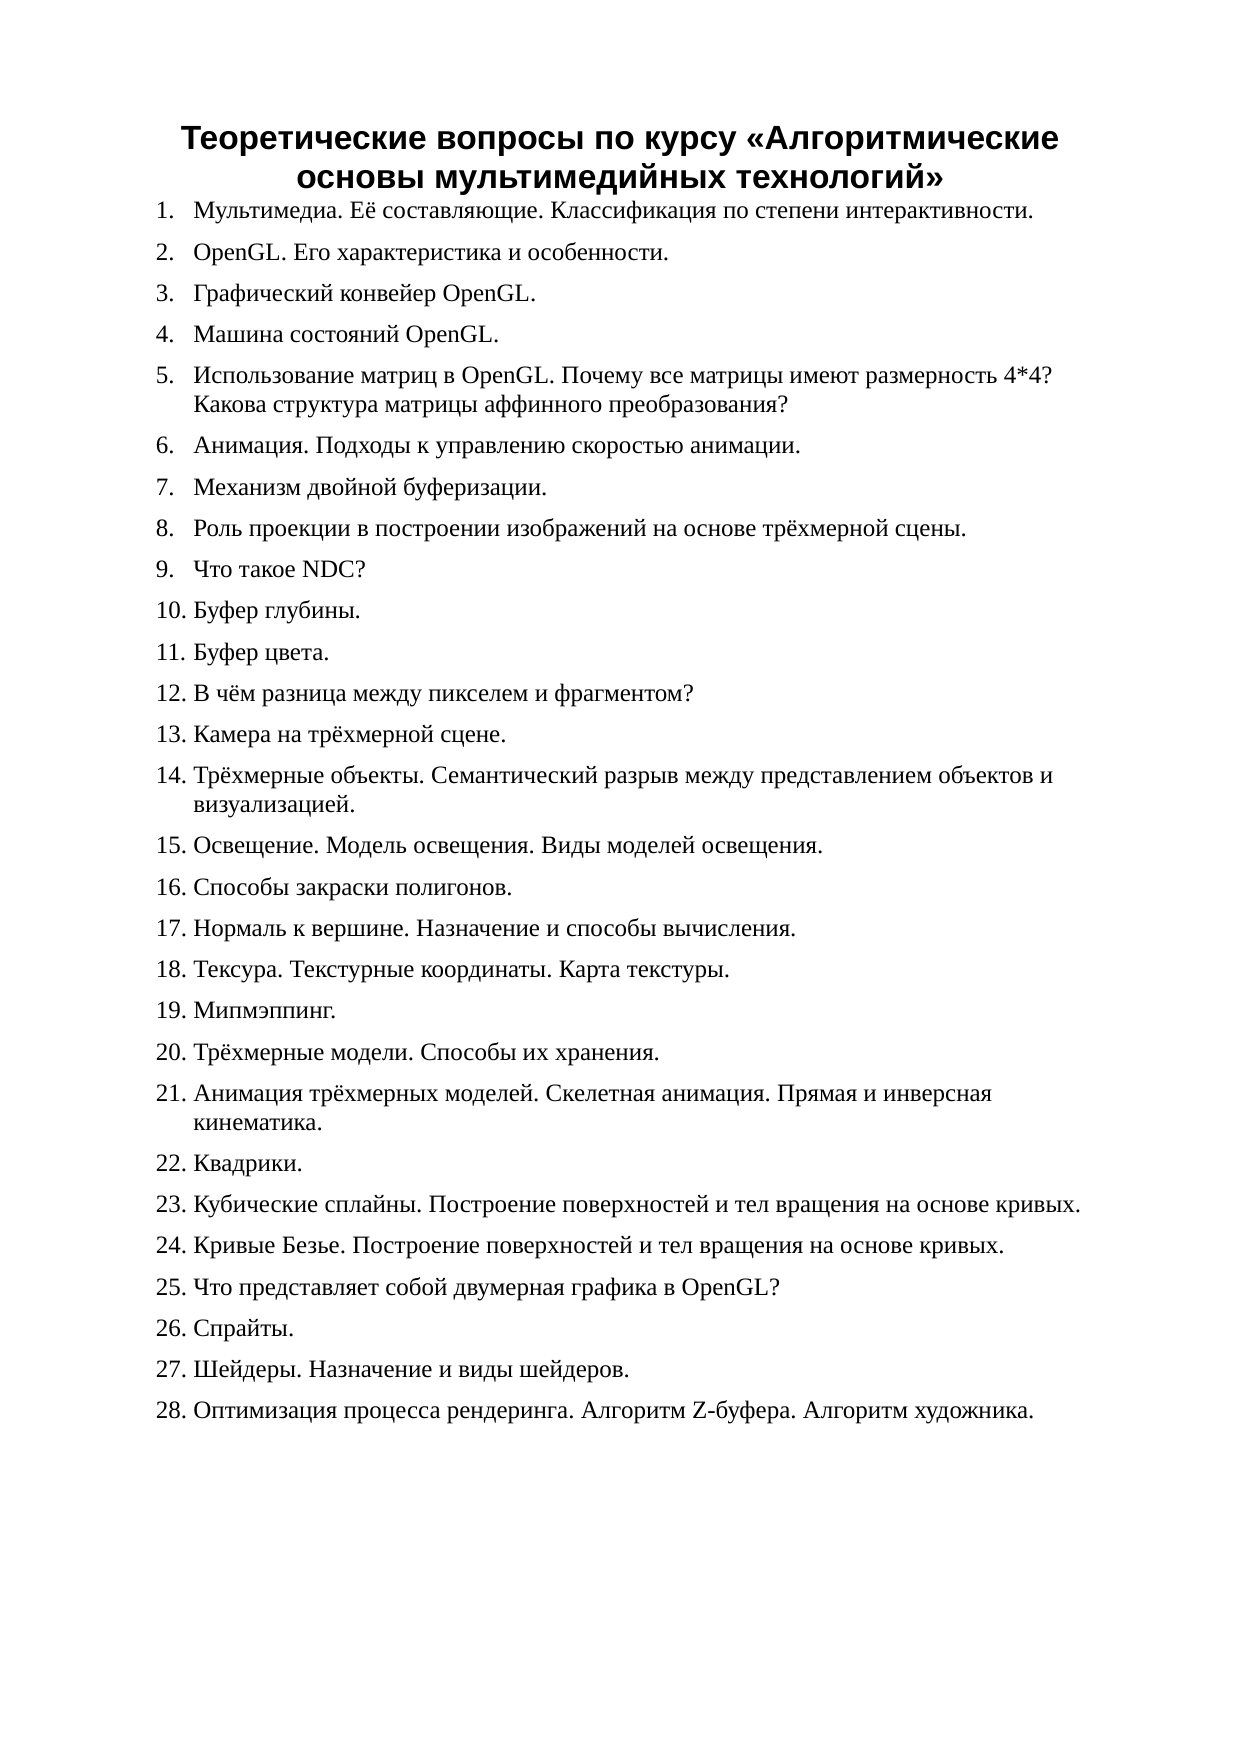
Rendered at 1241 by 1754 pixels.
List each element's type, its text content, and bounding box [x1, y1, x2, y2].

list Трёхмерные объекты. Семантический разрыв между представлением объектов и визуализацией. [156, 760, 1122, 818]
list OpenGL. Его характеристика и особенности. [156, 237, 1122, 265]
list Оптимизация процесса рендеринга. Алгоритм Z-буфера. Алгоритм художника. [156, 1395, 1122, 1424]
list Нормаль к вершине. Назначение и способы вычисления. [156, 913, 1122, 942]
list Буфер глубины. [156, 595, 1122, 624]
list Буфер цвета. [156, 637, 1122, 665]
list Анимация. Подходы к управлению скоростью анимации. [156, 430, 1122, 459]
list Шейдеры. Назначение и виды шейдеров. [156, 1354, 1122, 1383]
list Анимация трёхмерных моделей. Скелетная анимация. Прямая и инверсная кинематика. [156, 1078, 1122, 1135]
list Тексура. Текстурные координаты. Карта текстуры. [156, 954, 1122, 983]
list В чём разница между пикселем и фрагментом? [156, 678, 1122, 707]
list Роль проекции в построении изображений на основе трёхмерной сцены. [156, 513, 1122, 542]
list Трёхмерные модели. Способы их хранения. [156, 1037, 1122, 1065]
list Графический конвейер OpenGL. [156, 278, 1122, 307]
list Камера на трёхмерной сцене. [156, 719, 1122, 748]
list Мультимедиа. Её составляющие. Классификация по степени интерактивности. [156, 195, 1122, 224]
list Кубические сплайны. Построение поверхностей и тел вращения на основе кривых. [156, 1189, 1122, 1218]
list Кривые Безье. Построение поверхностей и тел вращения на основе кривых. [156, 1230, 1122, 1259]
list Что такое NDC? [156, 554, 1122, 583]
list Освещение. Модель освещения. Виды моделей освещения. [156, 830, 1122, 859]
list Квадрики. [156, 1148, 1122, 1177]
list Механизм двойной буферизации. [156, 472, 1122, 500]
list Использование матриц в OpenGL. Почему все матрицы имеют размерность 4*4? Какова структура матрицы аффинного преобразования? [156, 360, 1122, 418]
list Мипмэппинг. [156, 995, 1122, 1024]
list Спрайты. [156, 1313, 1122, 1342]
list Что представляет собой двумерная графика в OpenGL? [156, 1272, 1122, 1300]
list Машина состояний OpenGL. [156, 319, 1122, 348]
subtitle Теоретические вопросы по курсу «Алгоритмические основы мультимедийных технологий» [118, 118, 1122, 195]
list Способы закраски полигонов. [156, 872, 1122, 900]
